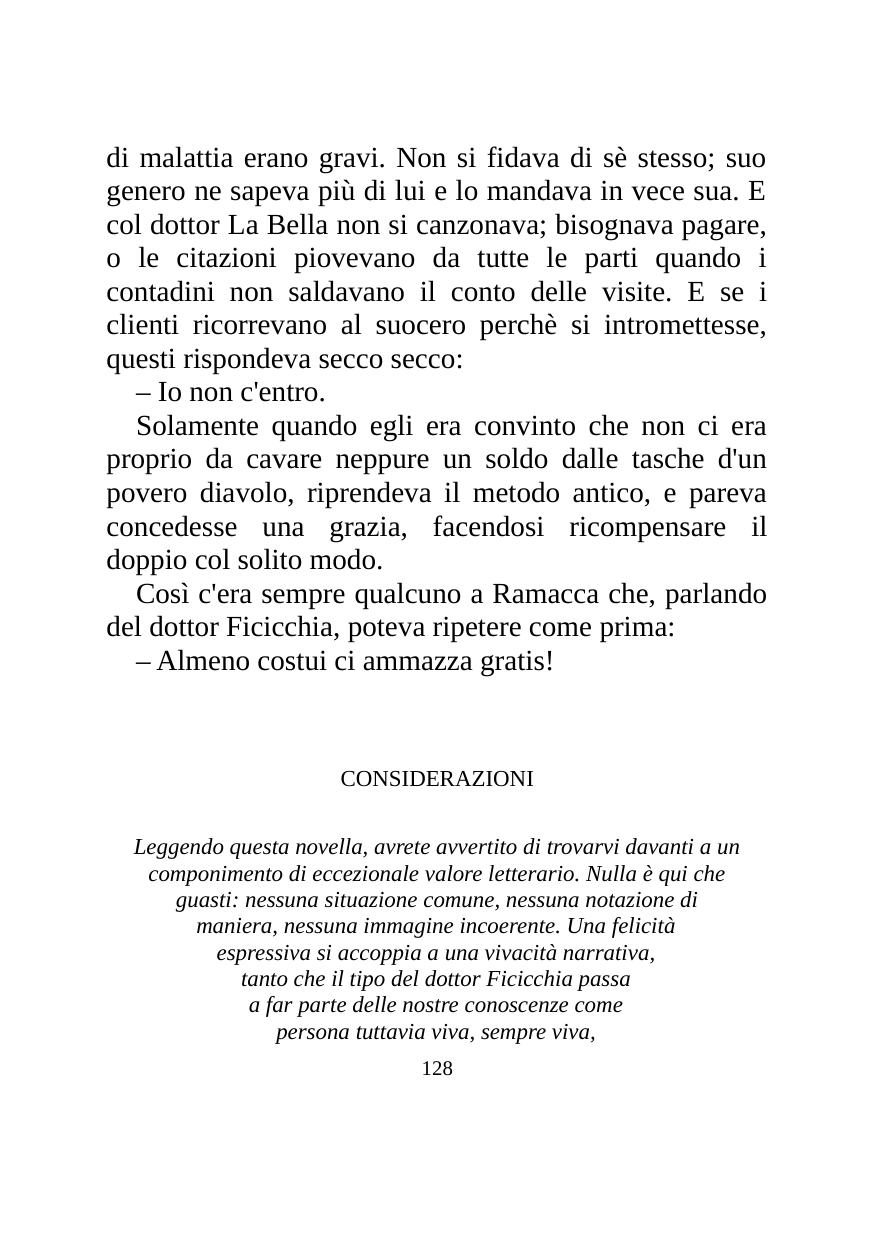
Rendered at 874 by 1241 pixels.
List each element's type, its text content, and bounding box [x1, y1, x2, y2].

subtitle CONSIDERAZIONI [106, 765, 768, 791]
text Leggendo questa novella, avrete avvertito di trovarvi davanti a un componimento di eccezionale valore letterario. Nulla è qui che guasti: nessuna situazione comune, nessuna notazione di maniera, nessuna immagine incoerente. Una felicità espressiva si accoppia a una vivacità narrativa, tanto che il tipo del dottor Ficicchia passa a far parte delle nostre conoscenze come persona tuttavia viva, sempre viva, [106, 833, 768, 1044]
text – Almeno costui ci ammazza gratis! [106, 643, 768, 676]
text di malattia erano gravi. Non si fidava di sè stesso; suo genero ne sapeva più di lui e lo mandava in vece sua. E col dottor La Bella non si canzonava; bisognava pagare, o le citazioni piovevano da tutte le parti quando i contadini non saldavano il conto delle visite. E se i clienti ricorrevano al suocero perchè si intromettesse, questi rispondeva secco secco: [106, 140, 768, 374]
text – Io non c'entro. [106, 374, 768, 408]
text Così c'era sempre qualcuno a Ramacca che, parlando del dottor Ficicchia, poteva ripetere come prima: [106, 576, 768, 643]
text Solamente quando egli era convinto che non ci era proprio da cavare neppure un soldo dalle tasche d'un povero diavolo, riprendeva il metodo antico, e pareva concedesse una grazia, facendosi ricompensare il doppio col solito modo. [106, 408, 768, 576]
